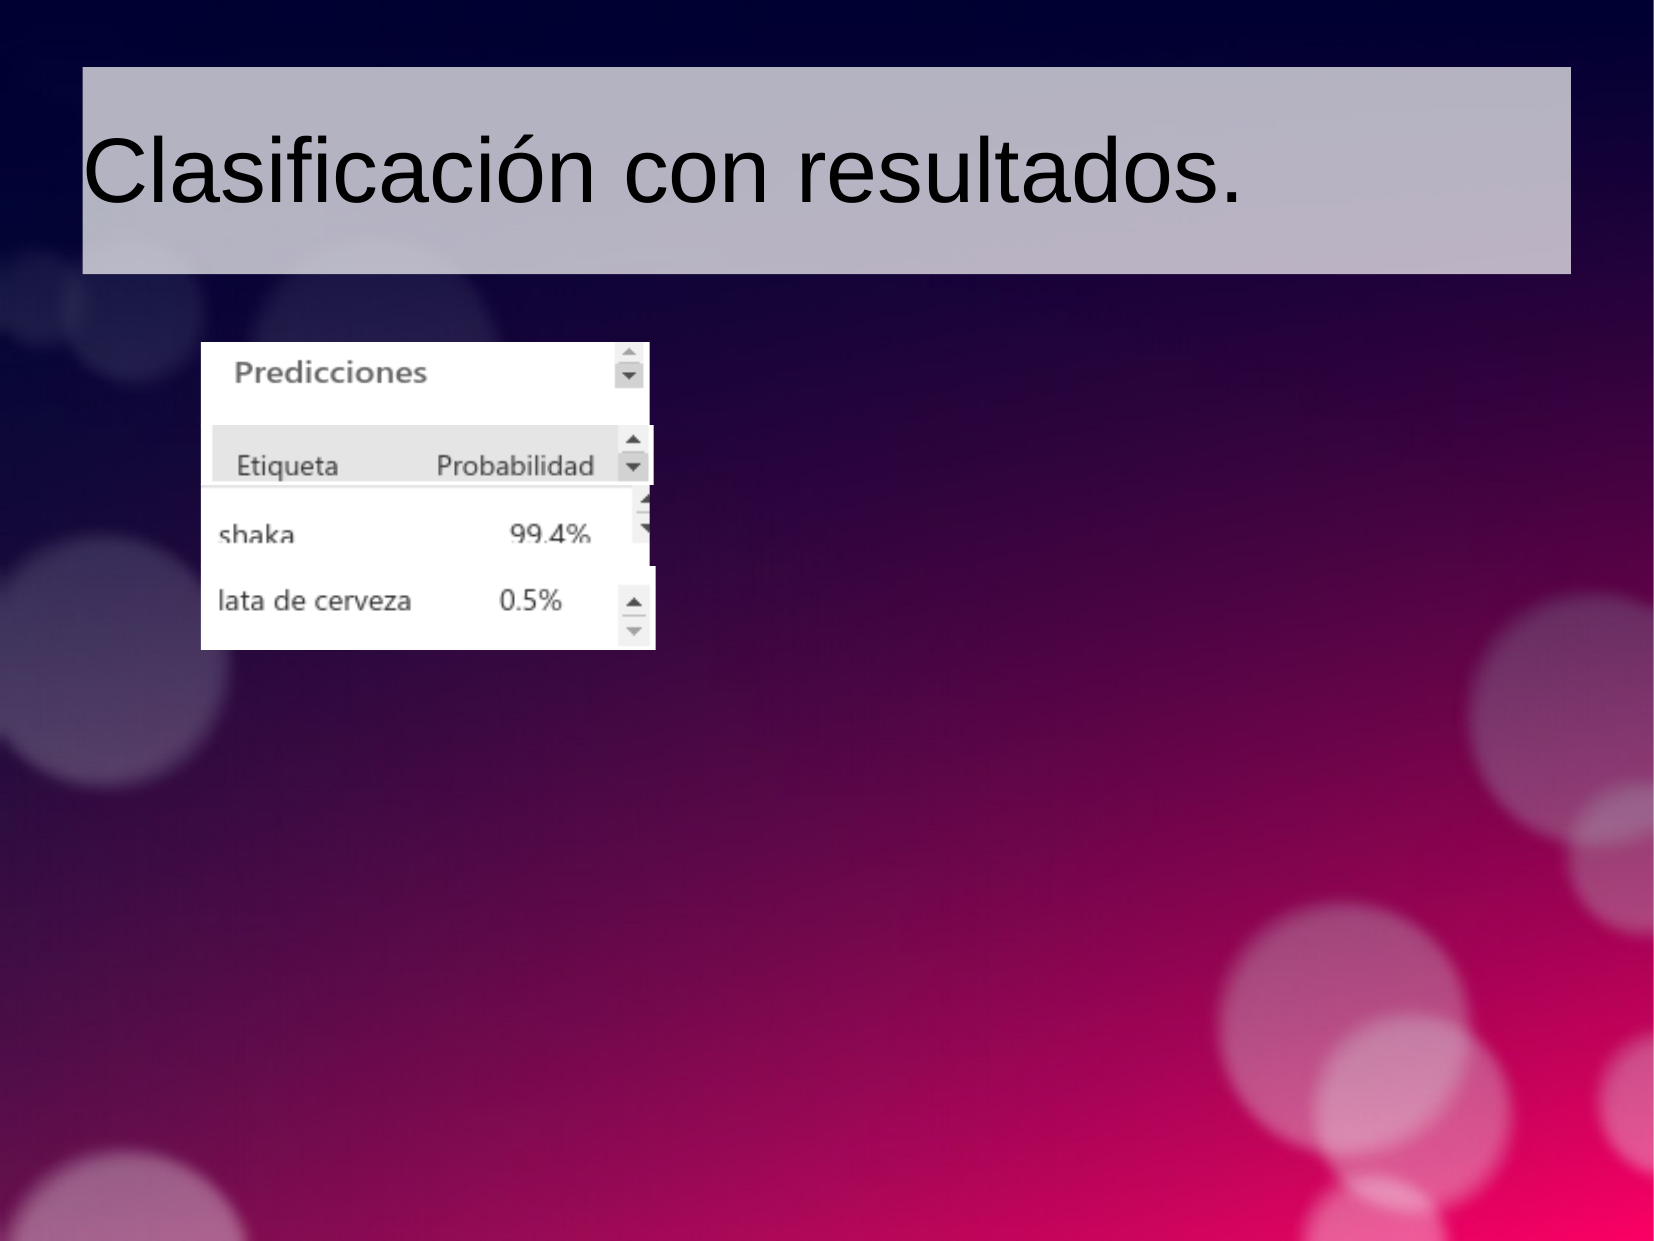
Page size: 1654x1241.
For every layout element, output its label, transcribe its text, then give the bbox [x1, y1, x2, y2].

title Clasificación con resultados. [82, 67, 1571, 275]
picture [0, 0, 1654, 1241]
